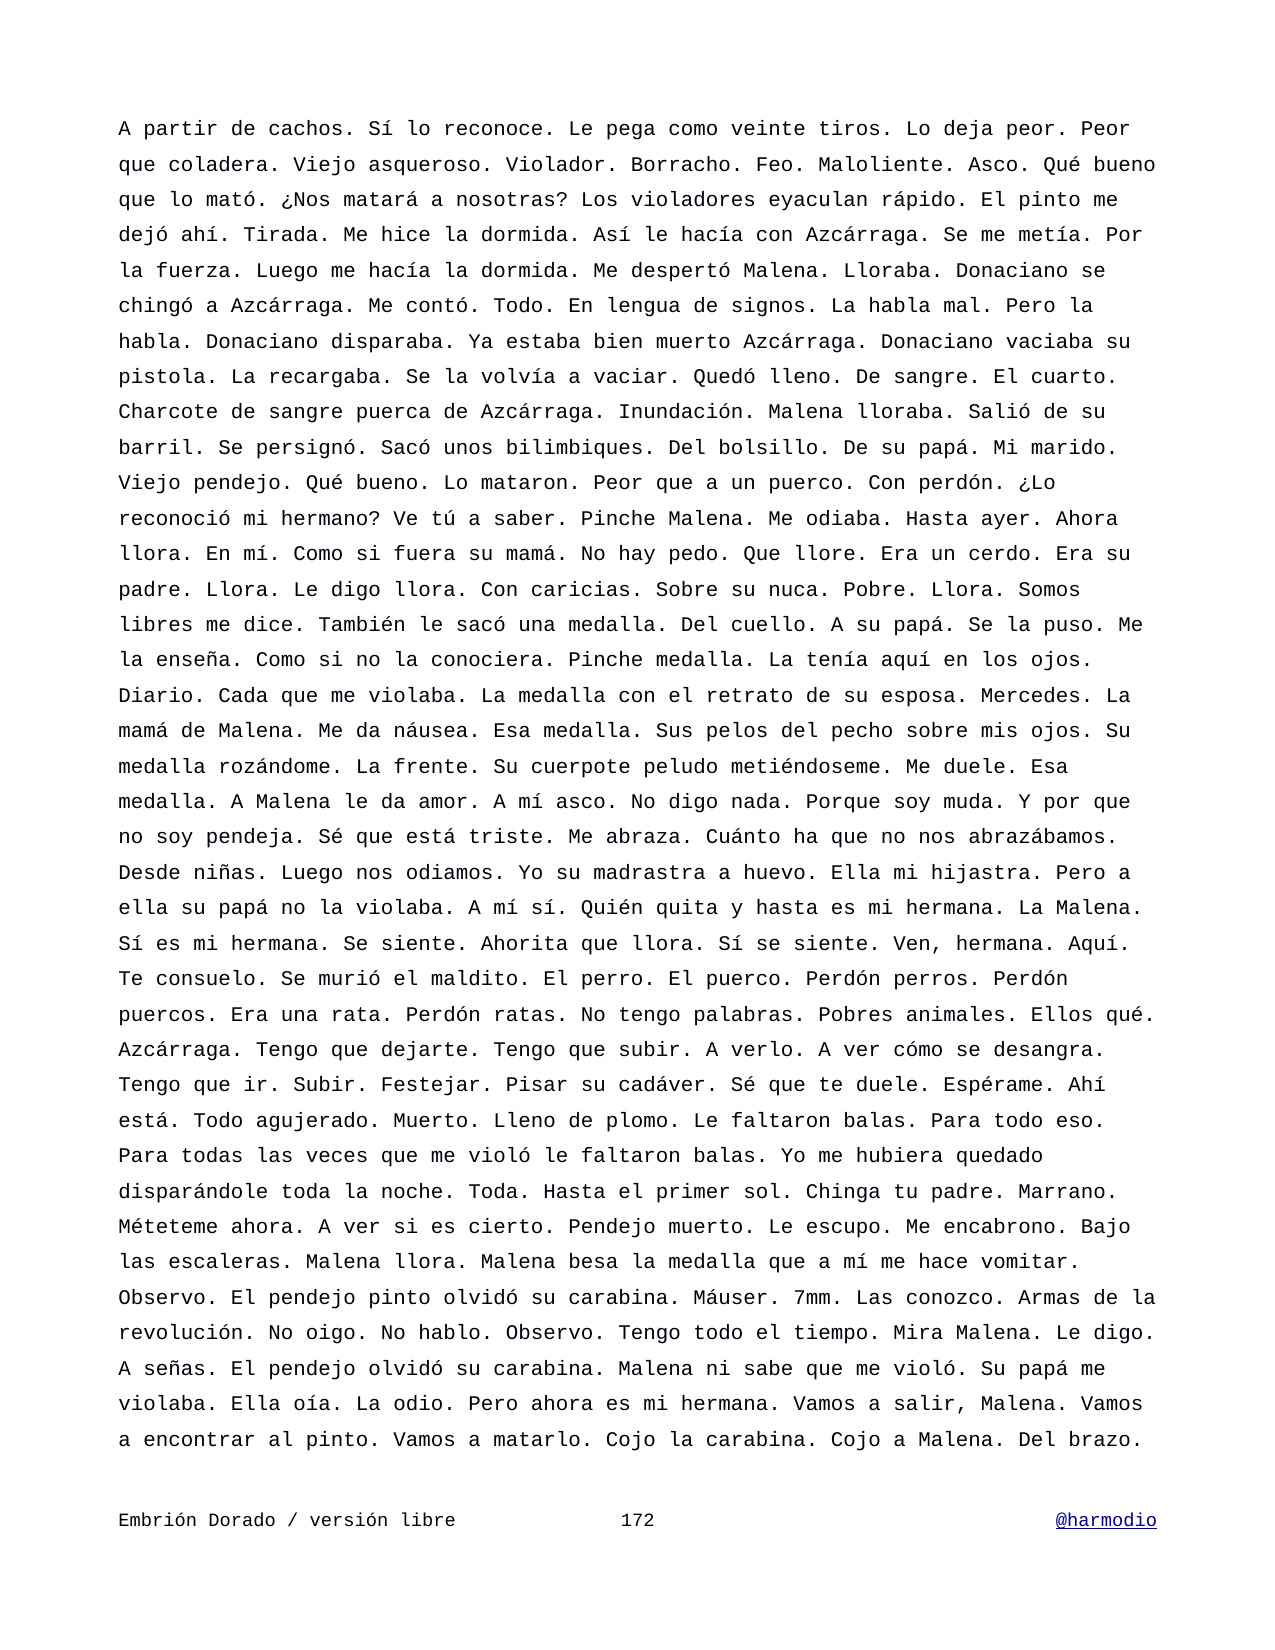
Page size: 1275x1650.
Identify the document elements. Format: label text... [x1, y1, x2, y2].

text A partir de cachos. Sí lo reconoce. Le pega como veinte tiros. Lo deja peor. Peor que coladera. Viejo asqueroso. Violador. Borracho. Feo. Maloliente. Asco. Qué bueno que lo mató. ¿Nos matará a nosotras? Los violadores eyaculan rápido. El pinto me dejó ahí. Tirada. Me hice la dormida. Así le hacía con Azcárraga. Se me metía. Por la fuerza. Luego me hacía la dormida. Me despertó Malena. Lloraba. Donaciano se chingó a Azcárraga. Me contó. Todo. En lengua de signos. La habla mal. Pero la habla. Donaciano disparaba. Ya estaba bien muerto Azcárraga. Donaciano vaciaba su pistola. La recargaba. Se la volvía a vaciar. Quedó lleno. De sangre. El cuarto. Charcote de sangre puerca de Azcárraga. Inundación. Malena lloraba. Salió de su barril. Se persignó. Sacó unos bilimbiques. Del bolsillo. De su papá. Mi marido. Viejo pendejo. Qué bueno. Lo mataron. Peor que a un puerco. Con perdón. ¿Lo reconoció mi hermano? Ve tú a saber. Pinche Malena. Me odiaba. Hasta ayer. Ahora llora. En mí. Como si fuera su mamá. No hay pedo. Que llore. Era un cerdo. Era su padre. Llora. Le digo llora. Con caricias. Sobre su nuca. Pobre. Llora. Somos libres me dice. También le sacó una medalla. Del cuello. A su papá. Se la puso. Me la enseña. Como si no la conociera. Pinche medalla. La tenía aquí en los ojos. Diario. Cada que me violaba. La medalla con el retrato de su esposa. Mercedes. La mamá de Malena. Me da náusea. Esa medalla. Sus pelos del pecho sobre mis ojos. Su medalla rozándome. La frente. Su cuerpote peludo metiéndoseme. Me duele. Esa medalla. A Malena le da amor. A mí asco. No digo nada. Porque soy muda. Y por que no soy pendeja. Sé que está triste. Me abraza. Cuánto ha que no nos abrazábamos. Desde niñas. Luego nos odiamos. Yo su madrastra a huevo. Ella mi hijastra. Pero a ella su papá no la violaba. A mí sí. Quién quita y hasta es mi hermana. La Malena. Sí es mi hermana. Se siente. Ahorita que llora. Sí se siente. Ven, hermana. Aquí. Te consuelo. Se murió el maldito. El perro. El puerco. Perdón perros. Perdón puercos. Era una rata. Perdón ratas. No tengo palabras. Pobres animales. Ellos qué. Azcárraga. Tengo que dejarte. Tengo que subir. A verlo. A ver cómo se desangra. Tengo que ir. Subir. Festejar. Pisar su cadáver. Sé que te duele. Espérame. Ahí está. Todo agujerado. Muerto. Lleno de plomo. Le faltaron balas. Para todo eso. Para todas las veces que me violó le faltaron balas. Yo me hubiera quedado disparándole toda la noche. Toda. Hasta el primer sol. Chinga tu padre. Marrano. Méteteme ahora. A ver si es cierto. Pendejo muerto. Le escupo. Me encabrono. Bajo las escaleras. Malena llora. Malena besa la medalla que a mí me hace vomitar. Observo. El pendejo pinto olvidó su carabina. Máuser. 7mm. Las conozco. Armas de la revolución. No oigo. No hablo. Observo. Tengo todo el tiempo. Mira Malena. Le digo. A señas. El pendejo olvidó su carabina. Malena ni sabe que me violó. Su papá me violaba. Ella oía. La odio. Pero ahora es mi hermana. Vamos a salir, Malena. Vamos a encontrar al pinto. Vamos a matarlo. Cojo la carabina. Cojo a Malena. Del brazo. [118, 118, 1157, 1452]
